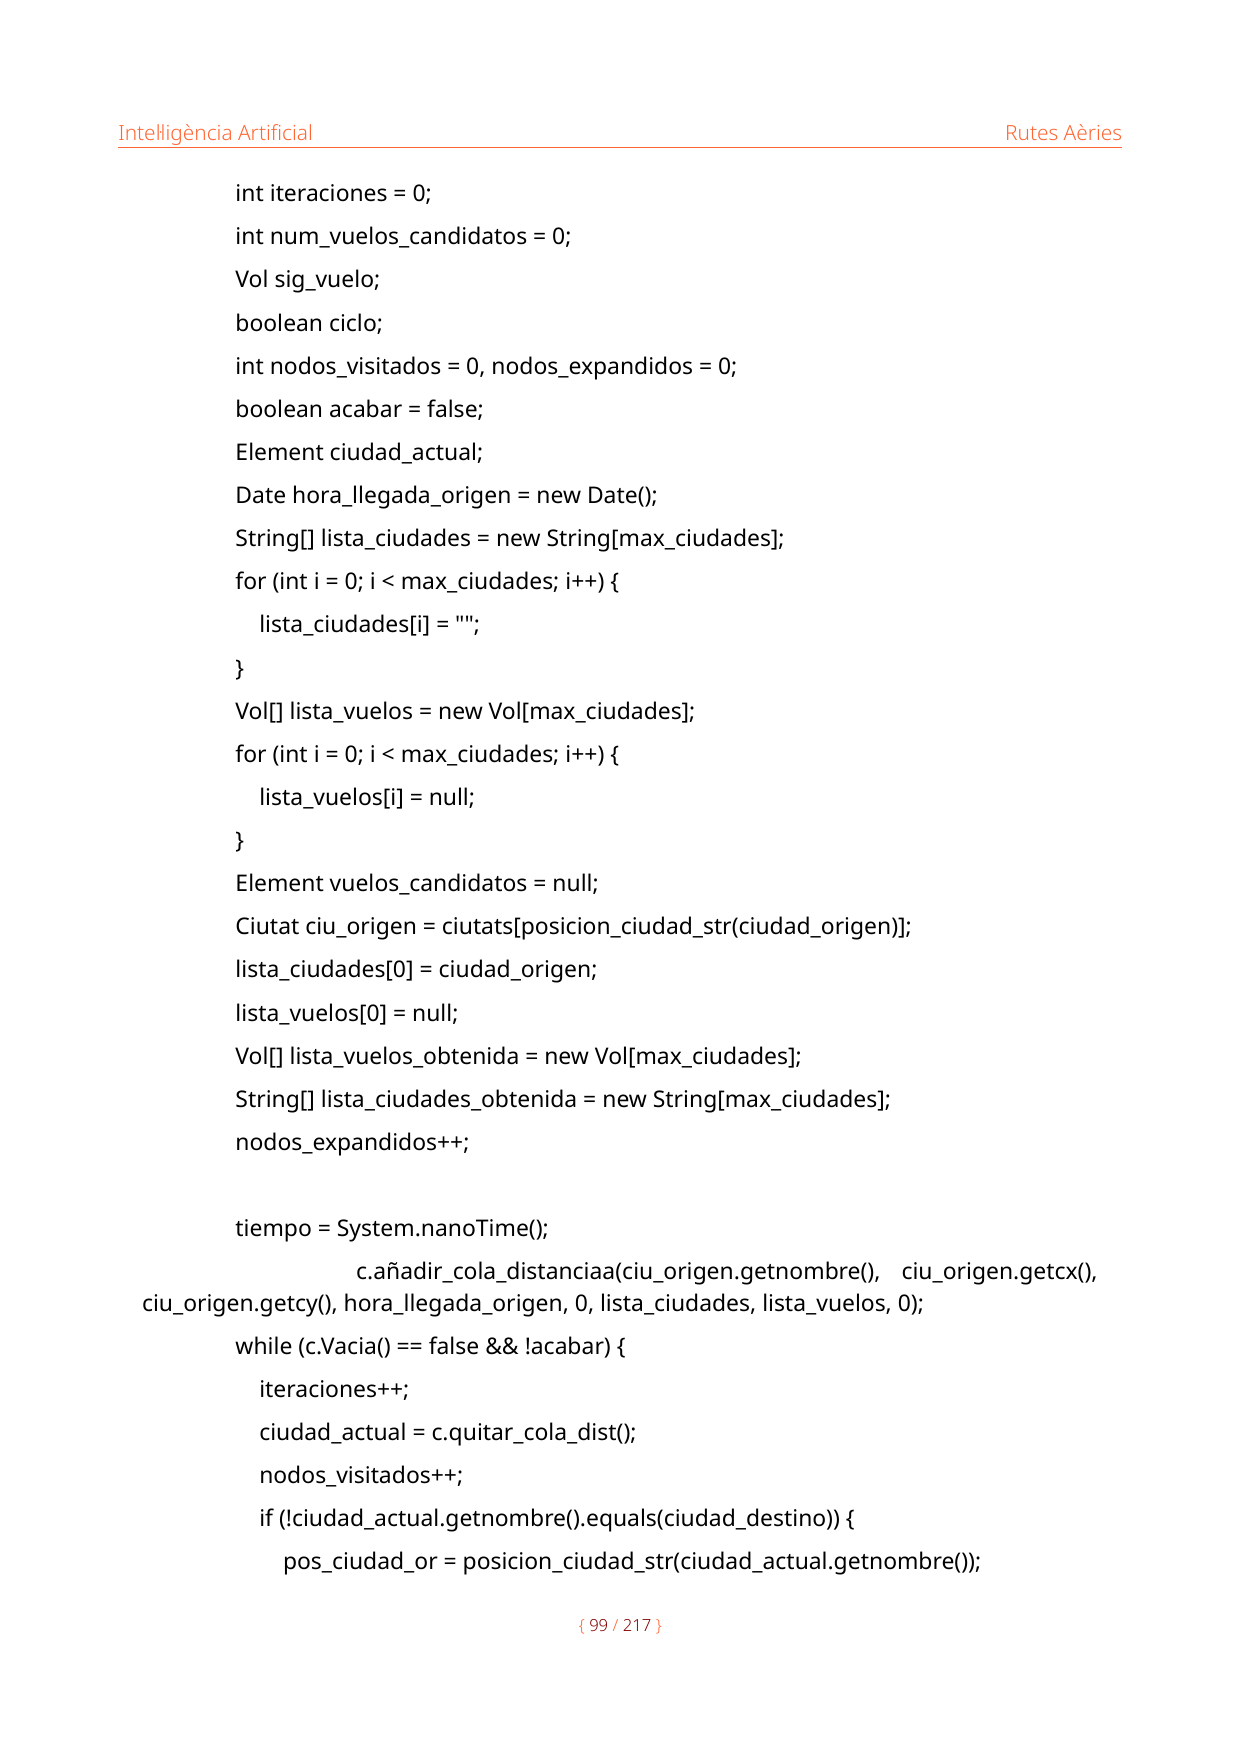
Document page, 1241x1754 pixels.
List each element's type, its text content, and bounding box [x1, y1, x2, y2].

text lista_vuelos[i] = null; [142, 781, 1098, 812]
text lista_ciudades[0] = ciudad_origen; [142, 953, 1098, 984]
text int iteraciones = 0; [142, 177, 1098, 208]
text Element ciudad_actual; [142, 436, 1098, 467]
text Date hora_llegada_origen = new Date(); [142, 479, 1098, 510]
text int nodos_visitados = 0, nodos_expandidos = 0; [142, 349, 1098, 381]
text Ciutat ciu_origen = ciutats[posicion_ciudad_str(ciudad_origen)]; [142, 910, 1098, 941]
text if (!ciudad_actual.getnombre().equals(ciudad_destino)) { [142, 1502, 1098, 1533]
text Vol[] lista_vuelos_obtenida = new Vol[max_ciudades]; [142, 1039, 1098, 1071]
text String[] lista_ciudades_obtenida = new String[max_ciudades]; [142, 1083, 1098, 1114]
text c.añadir_cola_distanciaa(ciu_origen.getnombre(), ciu_origen.getcx(), ciu_origen.getcy(), hora_llegada_origen, 0, lista_ciudades, lista_vuelos, 0); [142, 1255, 1098, 1318]
text Element vuelos_candidatos = null; [142, 867, 1098, 898]
text lista_vuelos[0] = null; [142, 996, 1098, 1028]
text nodos_expandidos++; [142, 1126, 1098, 1157]
text } [142, 824, 1098, 855]
text int num_vuelos_candidatos = 0; [142, 220, 1098, 251]
text boolean ciclo; [142, 306, 1098, 338]
text for (int i = 0; i < max_ciudades; i++) { [142, 738, 1098, 769]
text tiempo = System.nanoTime(); [142, 1212, 1098, 1243]
text String[] lista_ciudades = new String[max_ciudades]; [142, 522, 1098, 553]
text iteraciones++; [142, 1373, 1098, 1404]
text nodos_visitados++; [142, 1459, 1098, 1490]
text ciudad_actual = c.quitar_cola_dist(); [142, 1416, 1098, 1447]
text for (int i = 0; i < max_ciudades; i++) { [142, 565, 1098, 596]
text while (c.Vacia() == false && !acabar) { [142, 1329, 1098, 1361]
text boolean acabar = false; [142, 393, 1098, 424]
text } [142, 651, 1098, 683]
text pos_ciudad_or = posicion_ciudad_str(ciudad_actual.getnombre()); [142, 1545, 1098, 1576]
text Vol sig_vuelo; [142, 263, 1098, 294]
text Vol[] lista_vuelos = new Vol[max_ciudades]; [142, 694, 1098, 726]
text lista_ciudades[i] = ""; [142, 608, 1098, 639]
